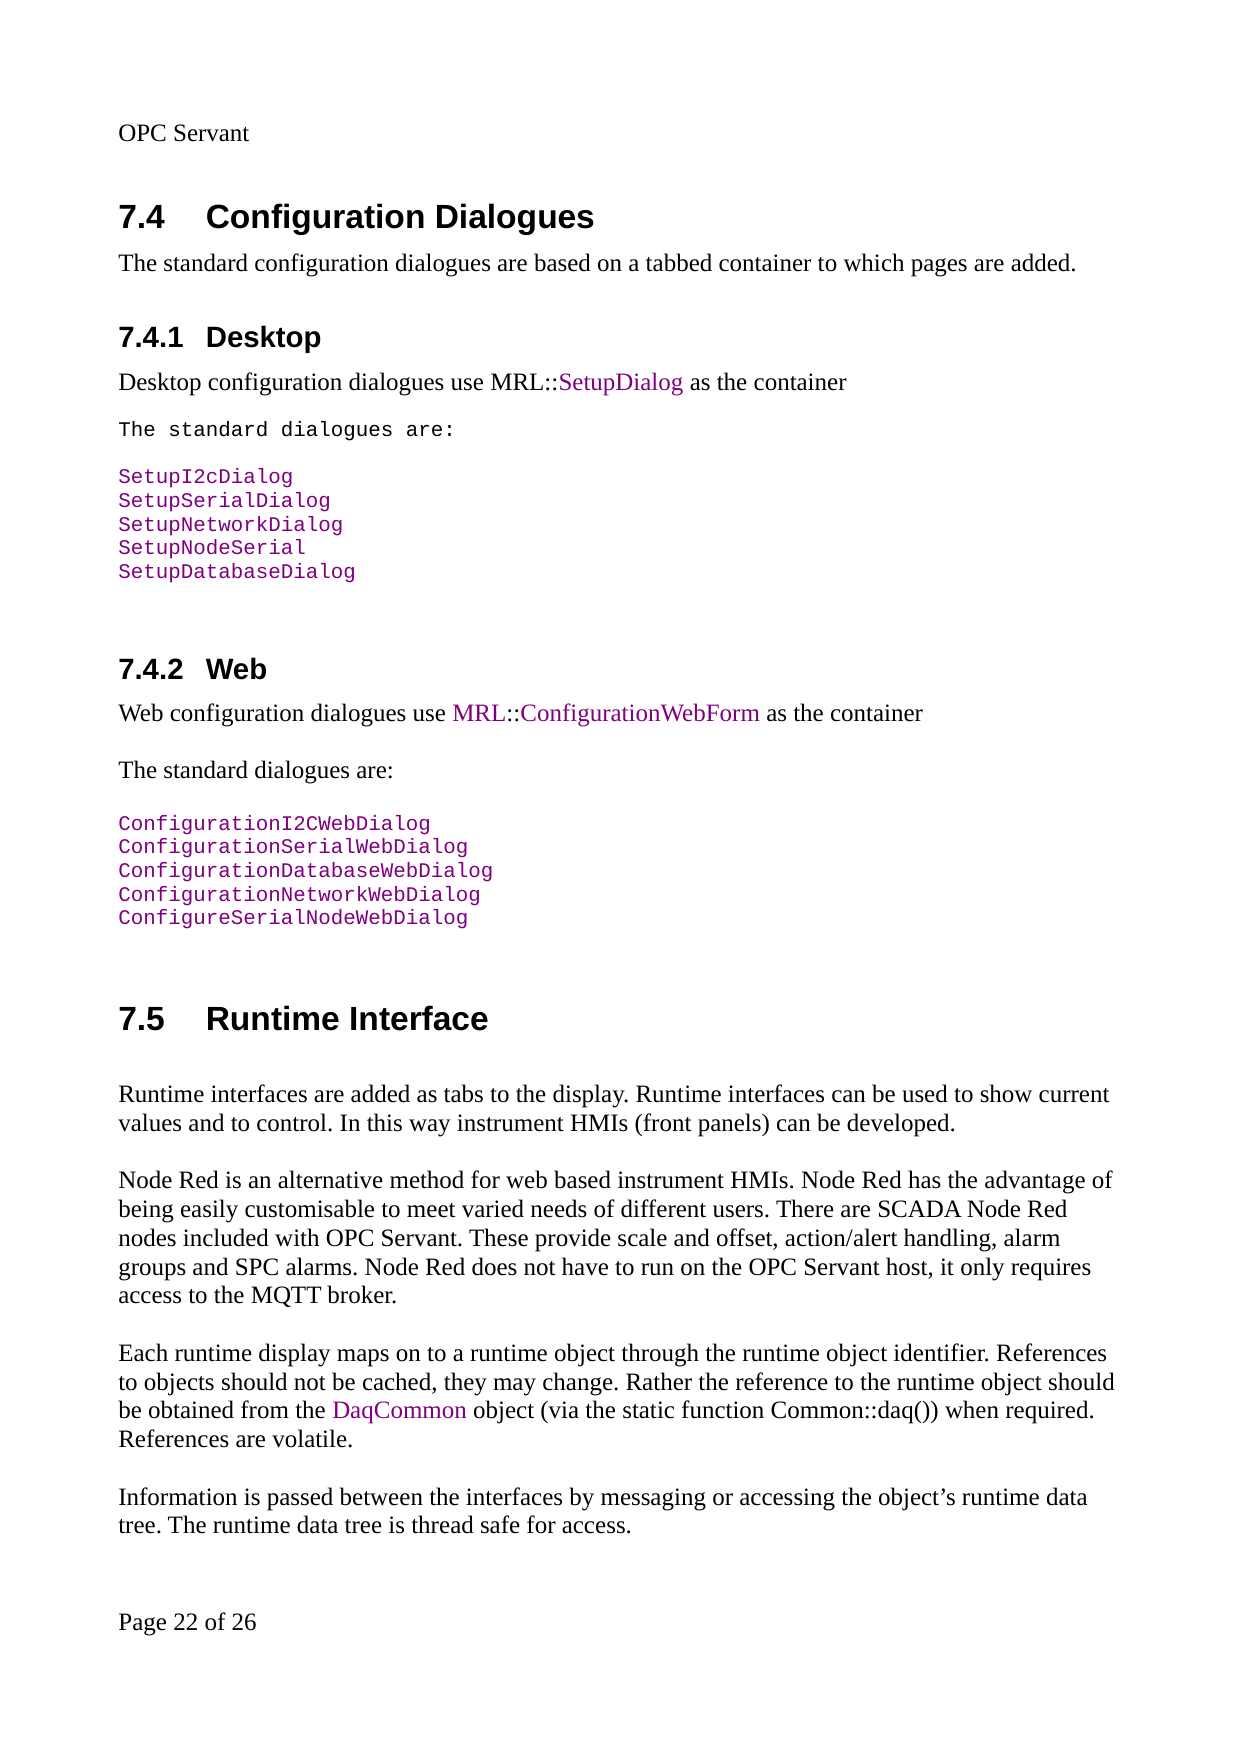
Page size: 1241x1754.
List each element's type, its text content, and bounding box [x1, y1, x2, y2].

subtitle Web [118, 652, 1122, 685]
text Each runtime display maps on to a runtime object through the runtime object identifier. References to objects should not be cached, they may change. Rather the reference to the runtime object should be obtained from the DaqCommon object (via the static function Common::daq()) when required. References are volatile. [118, 1338, 1122, 1453]
subtitle Desktop [118, 320, 1122, 354]
text SetupSerialDialog [118, 490, 1122, 514]
text Information is passed between the interfaces by messaging or accessing the object’s runtime data tree. The runtime data tree is thread safe for access. [118, 1482, 1122, 1539]
text SetupI2cDialog [118, 466, 1122, 490]
text ConfigurationI2CWebDialog [118, 813, 1122, 836]
text The standard dialogues are: [118, 755, 1122, 784]
subtitle Configuration Dialogues [118, 197, 1122, 236]
text SetupNodeSerial [118, 537, 1122, 561]
text The standard dialogues are: [118, 419, 1122, 443]
text SetupNetworkDialog [118, 514, 1122, 537]
text ConfigureSerialNodeWebDialog [118, 907, 1122, 931]
text ConfigurationDatabaseWebDialog [118, 860, 1122, 884]
text Runtime interfaces are added as tabs to the display. Runtime interfaces can be used to show current values and to control. In this way instrument HMIs (front panels) can be developed. [118, 1079, 1122, 1137]
text ConfigurationNetworkWebDialog [118, 884, 1122, 907]
text SetupDatabaseDialog [118, 561, 1122, 584]
text The standard configuration dialogues are based on a tabbed container to which pages are added. [118, 248, 1122, 277]
text Node Red is an alternative method for web based instrument HMIs. Node Red has the advantage of being easily customisable to meet varied needs of different users. There are SCADA Node Red nodes included with OPC Servant. These provide scale and offset, action/alert handling, alarm groups and SPC alarms. Node Red does not have to run on the OPC Servant host, it only requires access to the MQTT broker. [118, 1165, 1122, 1309]
subtitle Runtime Interface [118, 999, 1122, 1038]
text Web configuration dialogues use MRL::ConfigurationWebForm as the container [118, 698, 1122, 727]
text ConfigurationSerialWebDialog [118, 836, 1122, 860]
text Desktop configuration dialogues use MRL::SetupDialog as the container [118, 367, 1122, 395]
